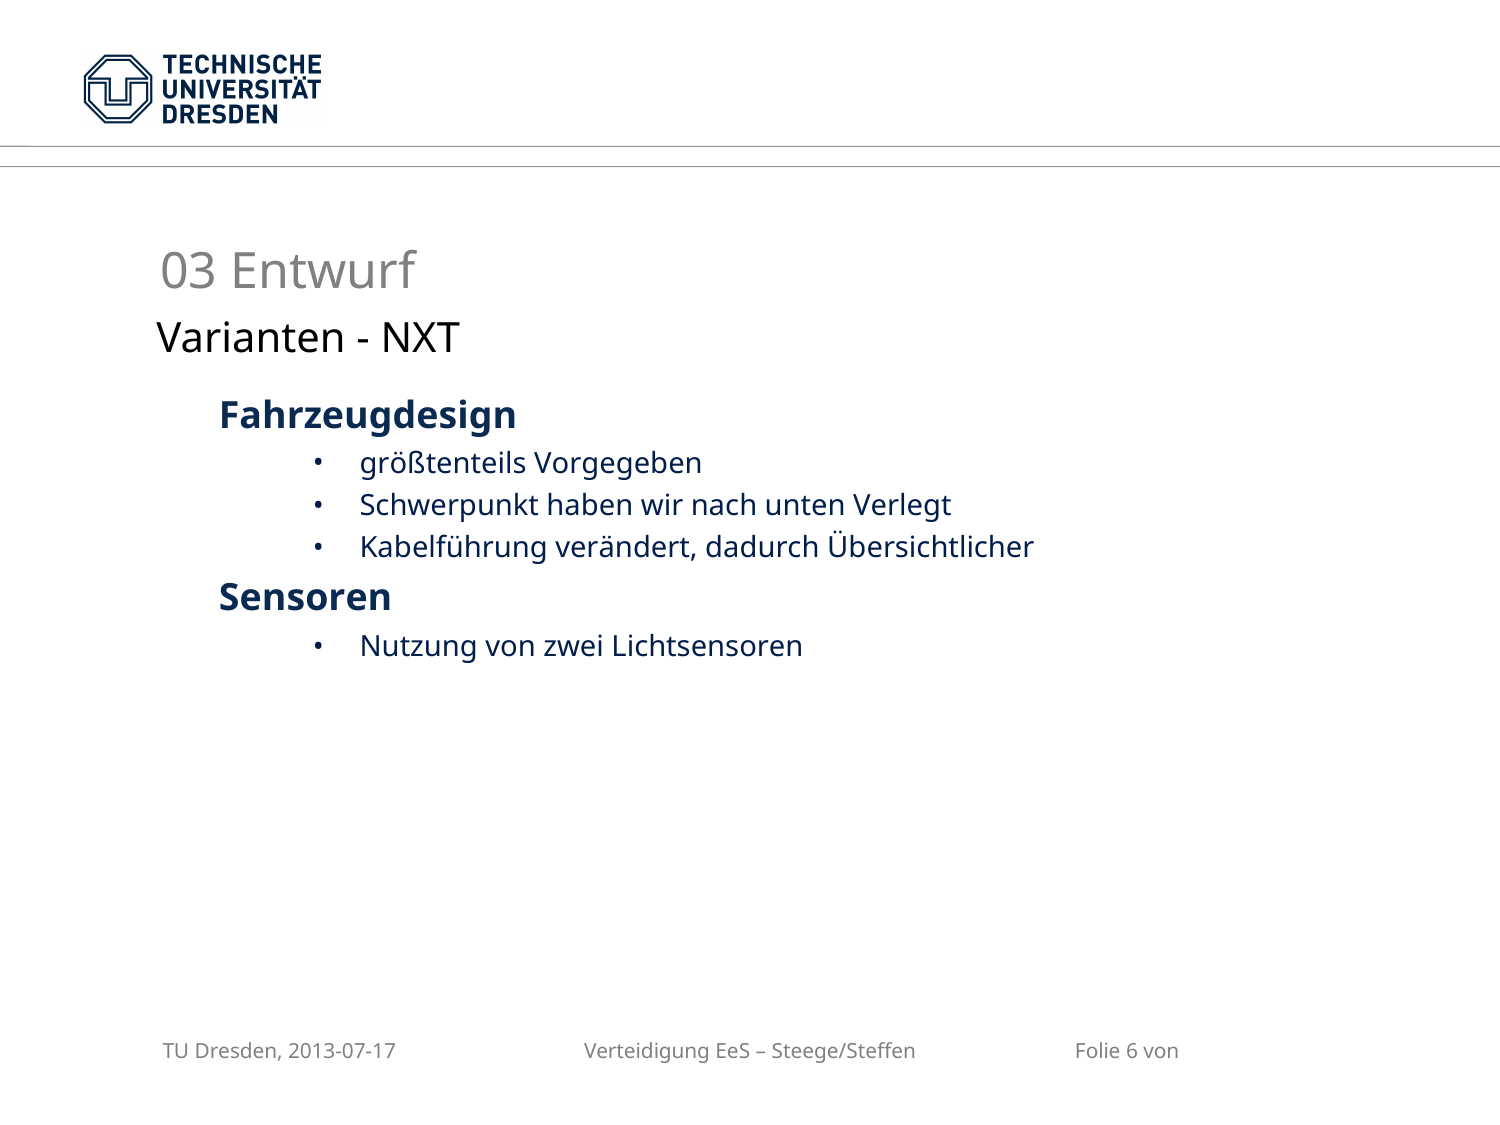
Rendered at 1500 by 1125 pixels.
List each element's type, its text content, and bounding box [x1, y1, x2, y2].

text_box TU Dresden, 2013-07-17 [162, 1037, 500, 1082]
text_box Varianten - NXT [156, 299, 1388, 363]
picture [83, 54, 321, 124]
text_box Verteidigung EeS – Steege/Steffen [512, 1037, 988, 1088]
list Fahrzeugdesign größtenteils Vorgegeben Schwerpunkt haben wir nach unten Verlegt Kabelführung verändert, dadurch Übersichtlicher Sensoren Nutzung von zwei Lichtsensoren [162, 383, 1388, 821]
title 03 Entwurf [160, 231, 1392, 307]
text_box Folie <Nummer> von [1074, 1037, 1388, 1075]
